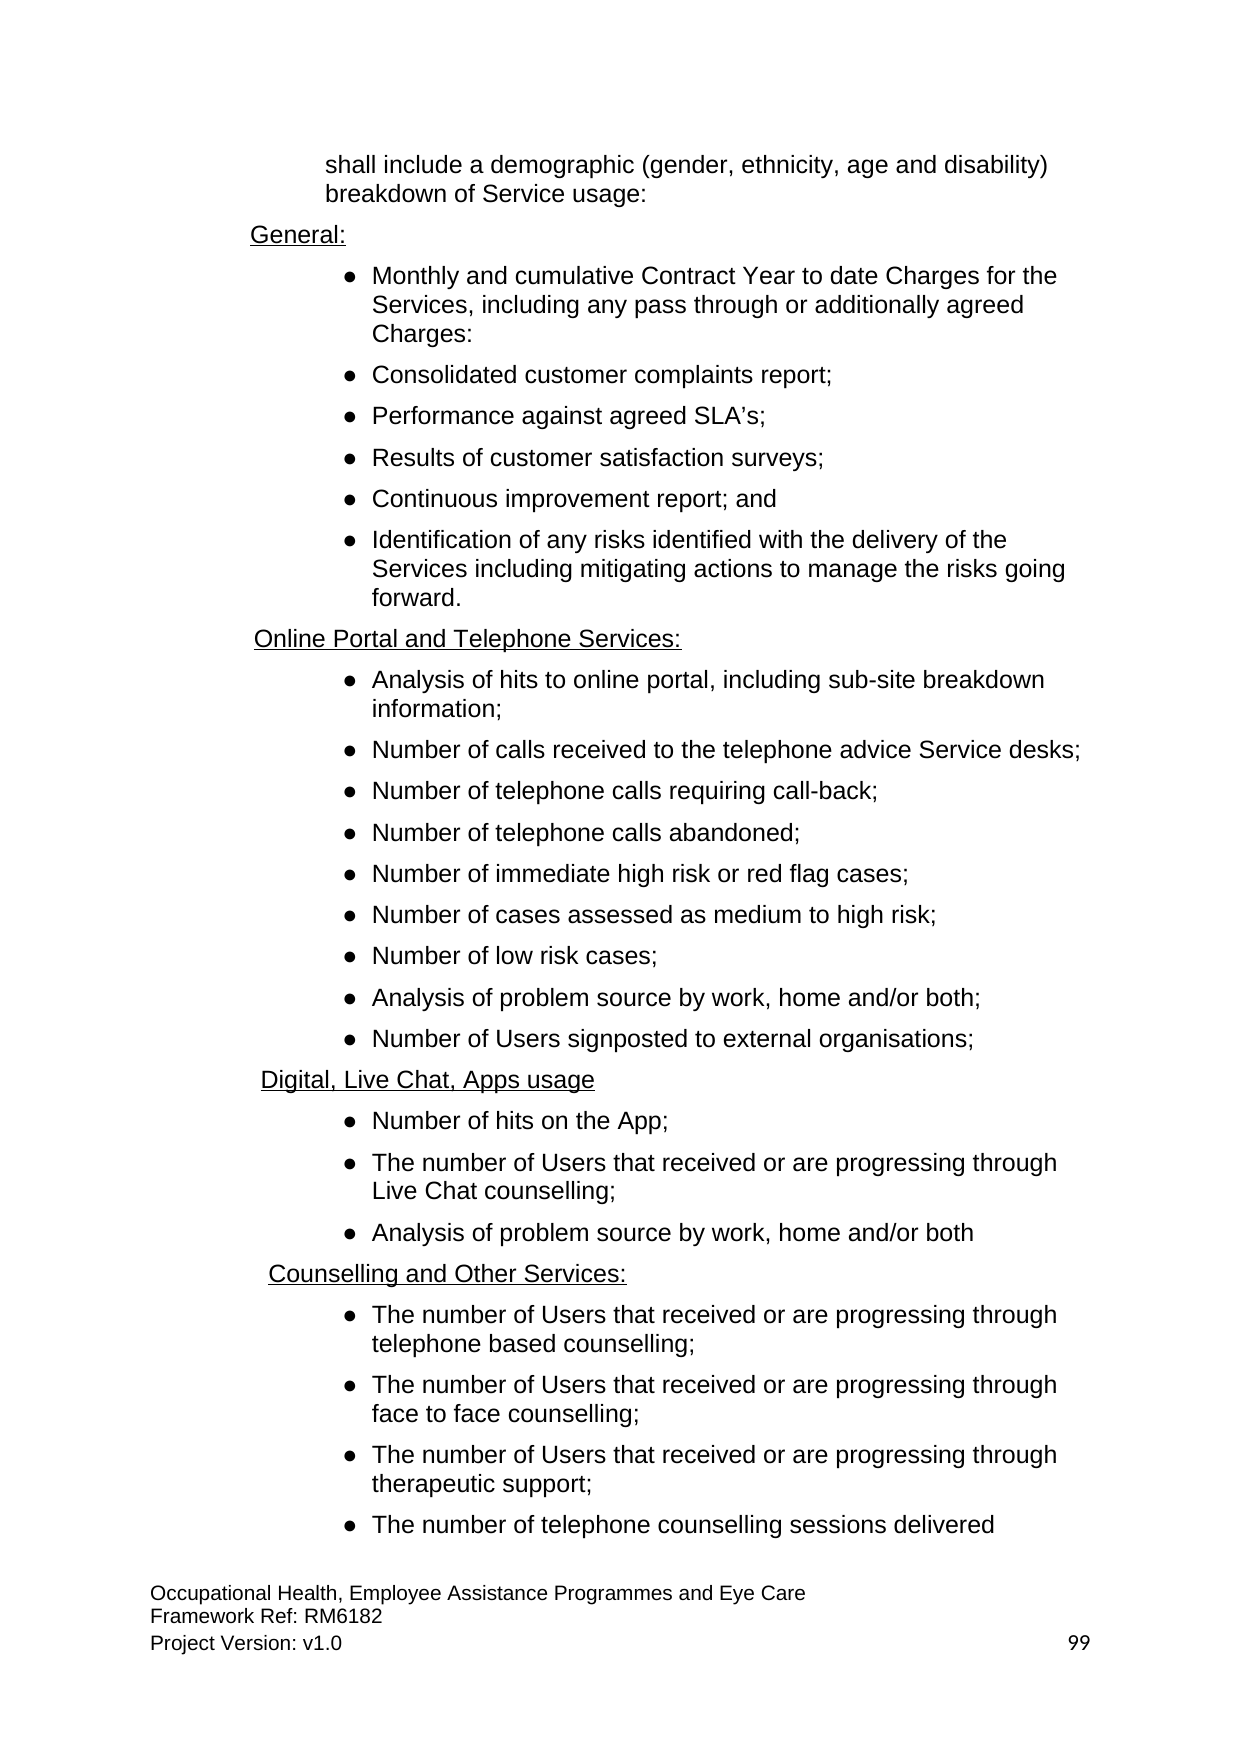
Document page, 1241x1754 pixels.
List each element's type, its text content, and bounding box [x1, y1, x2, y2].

list Number of hits on the App; [342, 1106, 1090, 1135]
list Number of immediate high risk or red flag cases; [342, 859, 1090, 887]
list The number of Users that received or are progressing through Live Chat counselling; [342, 1147, 1090, 1205]
list Consolidated customer complaints report; [342, 360, 1090, 389]
list Number of telephone calls abandoned; [342, 817, 1090, 846]
list Analysis of problem source by work, home and/or both [342, 1217, 1090, 1246]
list Monthly and cumulative Contract Year to date Charges for the Services, including any pass through or additionally agreed Charges: [342, 261, 1090, 347]
list Number of low risk cases; [342, 941, 1090, 970]
list The number of telephone counselling sessions delivered [342, 1510, 1090, 1539]
list Performance against agreed SLA’s; [342, 401, 1090, 430]
list Number of cases assessed as medium to high risk; [342, 900, 1090, 929]
list Number of calls received to the telephone advice Service desks; [342, 735, 1090, 764]
list Number of Users signposted to external organisations; [342, 1024, 1090, 1052]
list shall include a demographic (gender, ethnicity, age and disability) breakdown of Service usage: [250, 150, 1090, 207]
text Counselling and Other Services: [268, 1259, 1090, 1287]
list Number of telephone calls requiring call-back; [342, 776, 1090, 805]
list Identification of any risks identified with the delivery of the Services including mitigating actions to manage the risks going forward. [342, 525, 1090, 611]
text Digital, Live Chat, Apps usage [253, 1065, 1090, 1094]
list The number of Users that received or are progressing through telephone based counselling; [342, 1300, 1090, 1357]
text Online Portal and Telephone Services: [253, 624, 1090, 652]
list The number of Users that received or are progressing through face to face counselling; [342, 1370, 1090, 1427]
list Analysis of problem source by work, home and/or both; [342, 982, 1090, 1011]
list Continuous improvement report; and [342, 484, 1090, 512]
text General: [250, 220, 1090, 249]
list Analysis of hits to online portal, including sub-site breakdown information; [342, 665, 1090, 722]
list Results of customer satisfaction surveys; [342, 442, 1090, 471]
list The number of Users that received or are progressing through therapeutic support; [342, 1440, 1090, 1497]
